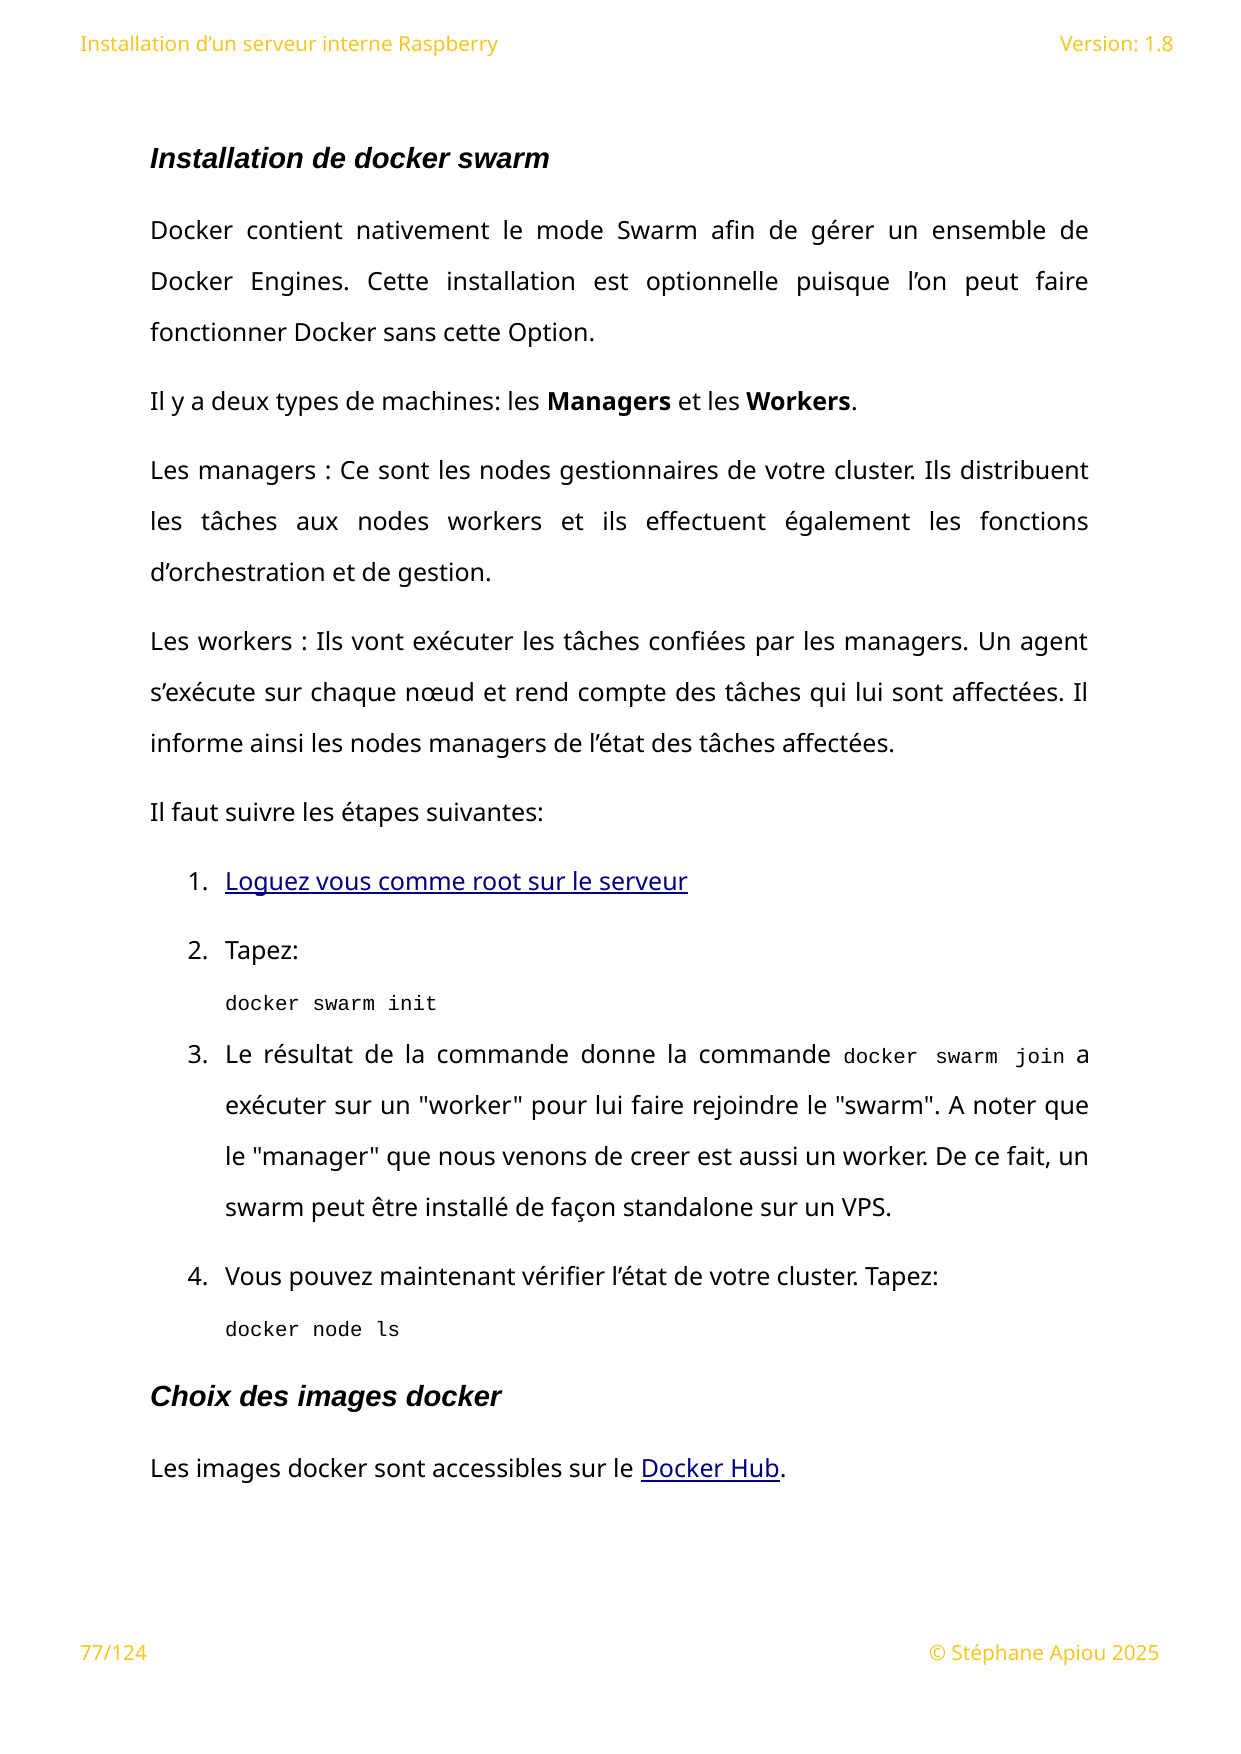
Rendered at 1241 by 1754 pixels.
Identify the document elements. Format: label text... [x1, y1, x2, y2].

subtitle Choix des images docker [150, 1379, 1090, 1413]
subtitle Installation de docker swarm [150, 141, 1090, 174]
list Vous pouvez maintenant vérifier l’état de votre cluster. Tapez: [187, 1259, 1090, 1293]
list Tapez: [187, 932, 1090, 967]
list Loguez vous comme root sur le serveur [187, 863, 1090, 898]
text Docker contient nativement le mode Swarm afin de gérer un ensemble de Docker Engines. Cette installation est optionnelle puisque l’on peut faire fonctionner Docker sans cette Option. [150, 212, 1090, 349]
text Les images docker sont accessibles sur le Docker Hub. [150, 1451, 1090, 1485]
text Il faut suivre les étapes suivantes: [150, 794, 1090, 829]
text Les workers : Ils vont exécuter les tâches confiées par les managers. Un agent s’exécute sur chaque nœud et rend compte des tâches qui lui sont affectées. Il informe ainsi les nodes managers de l’état des tâches affectées. [150, 623, 1090, 760]
list docker swarm init [187, 992, 1090, 1016]
list docker node ls [187, 1319, 1090, 1343]
text Les managers : Ce sont les nodes gestionnaires de votre cluster. Ils distribuent les tâches aux nodes workers et ils effectuent également les fonctions d’orchestration et de gestion. [150, 452, 1090, 589]
list Le résultat de la commande donne la commande docker swarm join a exécuter sur un "worker" pour lui faire rejoindre le "swarm". A noter que le "manager" que nous venons de creer est aussi un worker. De ce fait, un swarm peut être installé de façon standalone sur un VPS. [187, 1037, 1090, 1224]
text Il y a deux types de machines: les Managers et les Workers. [150, 383, 1090, 418]
